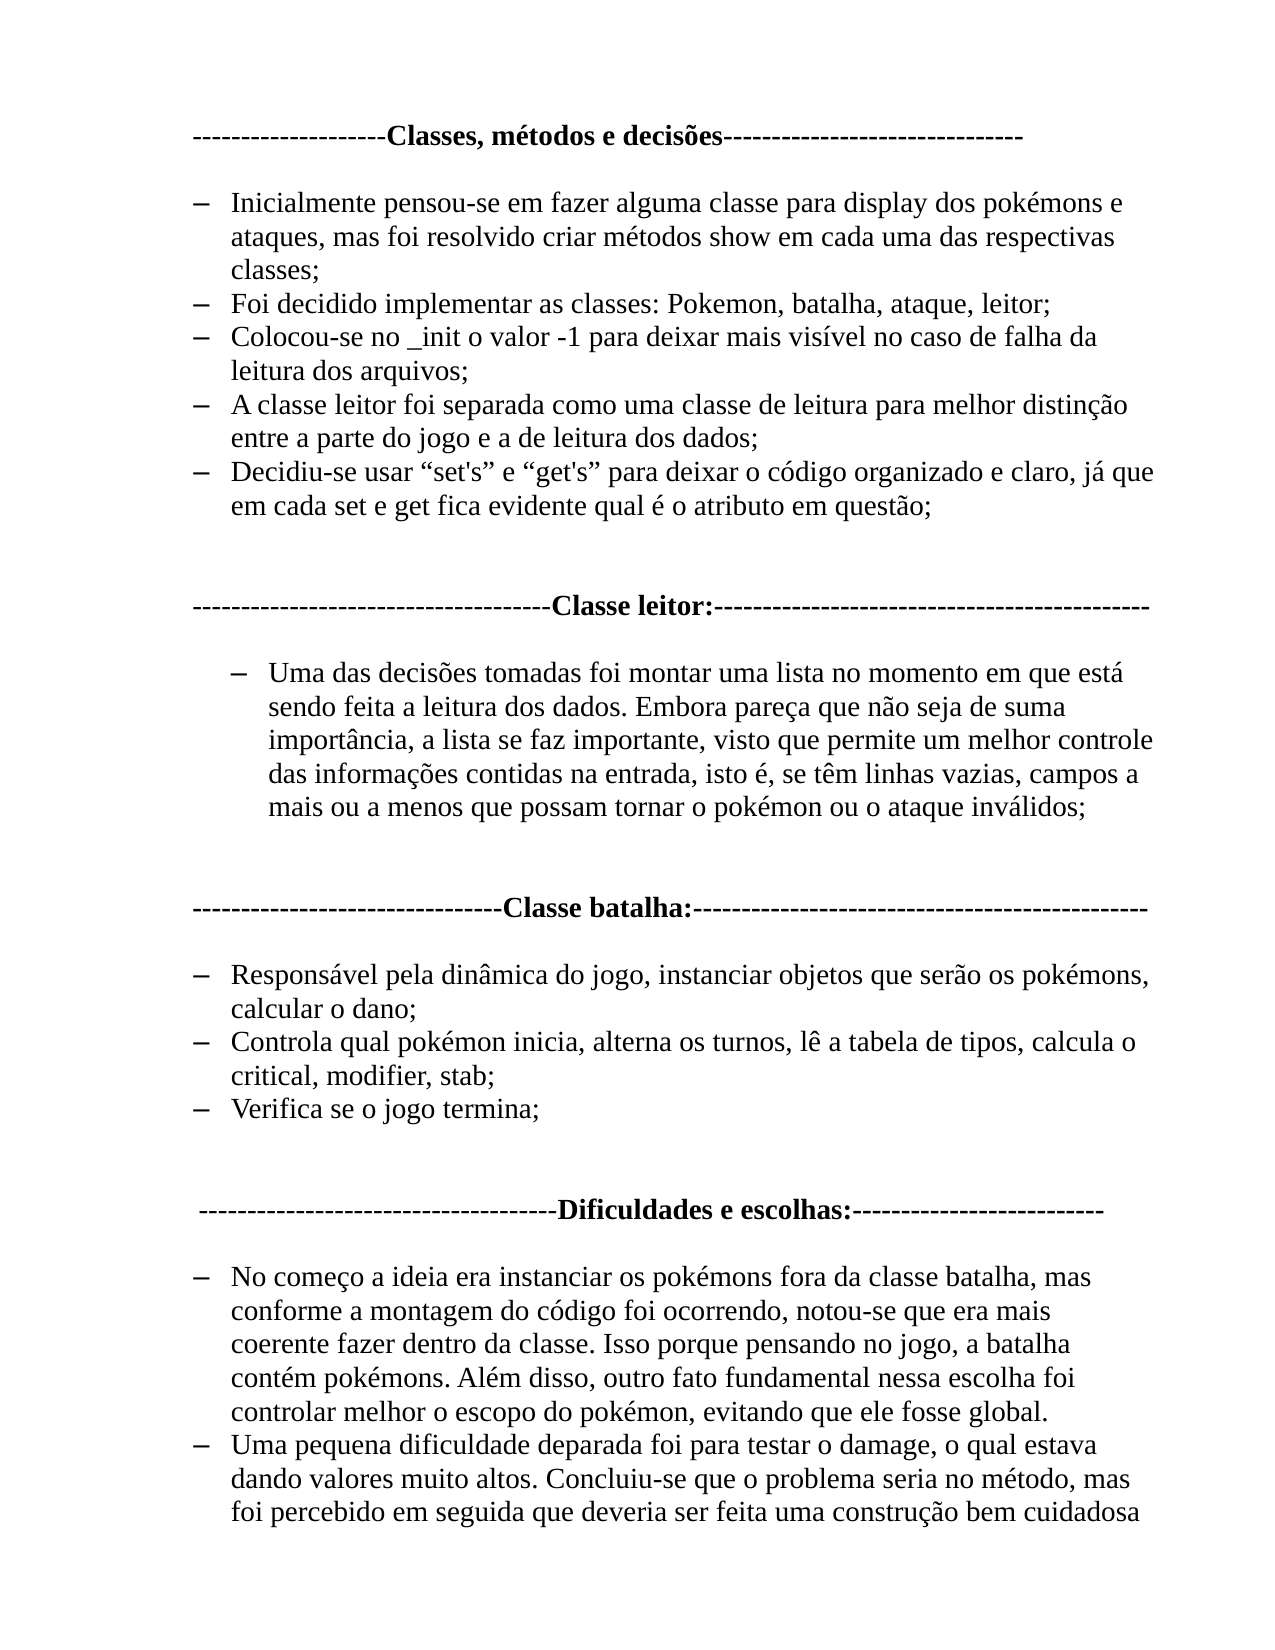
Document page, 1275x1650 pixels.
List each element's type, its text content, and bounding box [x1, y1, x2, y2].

list Uma das decisões tomadas foi montar uma lista no momento em que está sendo feita a leitura dos dados. Embora pareça que não seja de suma importância, a lista se faz importante, visto que permite um melhor controle das informações contidas na entrada, isto é, se têm linhas vazias, campos a mais ou a menos que possam tornar o pokémon ou o ataque inválidos; [231, 655, 1157, 823]
text --------------------------------Classe batalha:----------------------------------------------- [118, 890, 1157, 924]
list Controla qual pokémon inicia, alterna os turnos, lê a tabela de tipos, calcula o critical, modifier, stab; [193, 1024, 1157, 1092]
list No começo a ideia era instanciar os pokémons fora da classe batalha, mas conforme a montagem do código foi ocorrendo, notou-se que era mais coerente fazer dentro da classe. Isso porque pensando no jogo, a batalha contém pokémons. Além disso, outro fato fundamental nessa escolha foi controlar melhor o escopo do pokémon, evitando que ele fosse global. [193, 1259, 1157, 1427]
text -------------------------------------Dificuldades e escolhas:-------------------------- [118, 1192, 1157, 1226]
list Colocou-se no _init o valor -1 para deixar mais visível no caso de falha da leitura dos arquivos; [193, 319, 1157, 387]
list Foi decidido implementar as classes: Pokemon, batalha, ataque, leitor; [193, 286, 1157, 319]
list Uma pequena dificuldade deparada foi para testar o damage, o qual estava dando valores muito altos. Concluiu-se que o problema seria no método, mas foi percebido em seguida que deveria ser feita uma construção bem cuidadosa [193, 1427, 1157, 1528]
list Decidiu-se usar “set's” e “get's” para deixar o código organizado e claro, já que em cada set e get fica evidente qual é o atributo em questão; [193, 454, 1157, 521]
list A classe leitor foi separada como uma classe de leitura para melhor distinção entre a parte do jogo e a de leitura dos dados; [193, 387, 1157, 454]
list Inicialmente pensou-se em fazer alguma classe para display dos pokémons e ataques, mas foi resolvido criar métodos show em cada uma das respectivas classes; [193, 185, 1157, 286]
list Verifica se o jogo termina; [193, 1092, 1157, 1125]
text -------------------------------------Classe leitor:--------------------------------------------- [118, 588, 1157, 622]
text --------------------Classes, métodos e decisões------------------------------- [118, 118, 1157, 152]
list Responsável pela dinâmica do jogo, instanciar objetos que serão os pokémons, calcular o dano; [193, 957, 1157, 1024]
